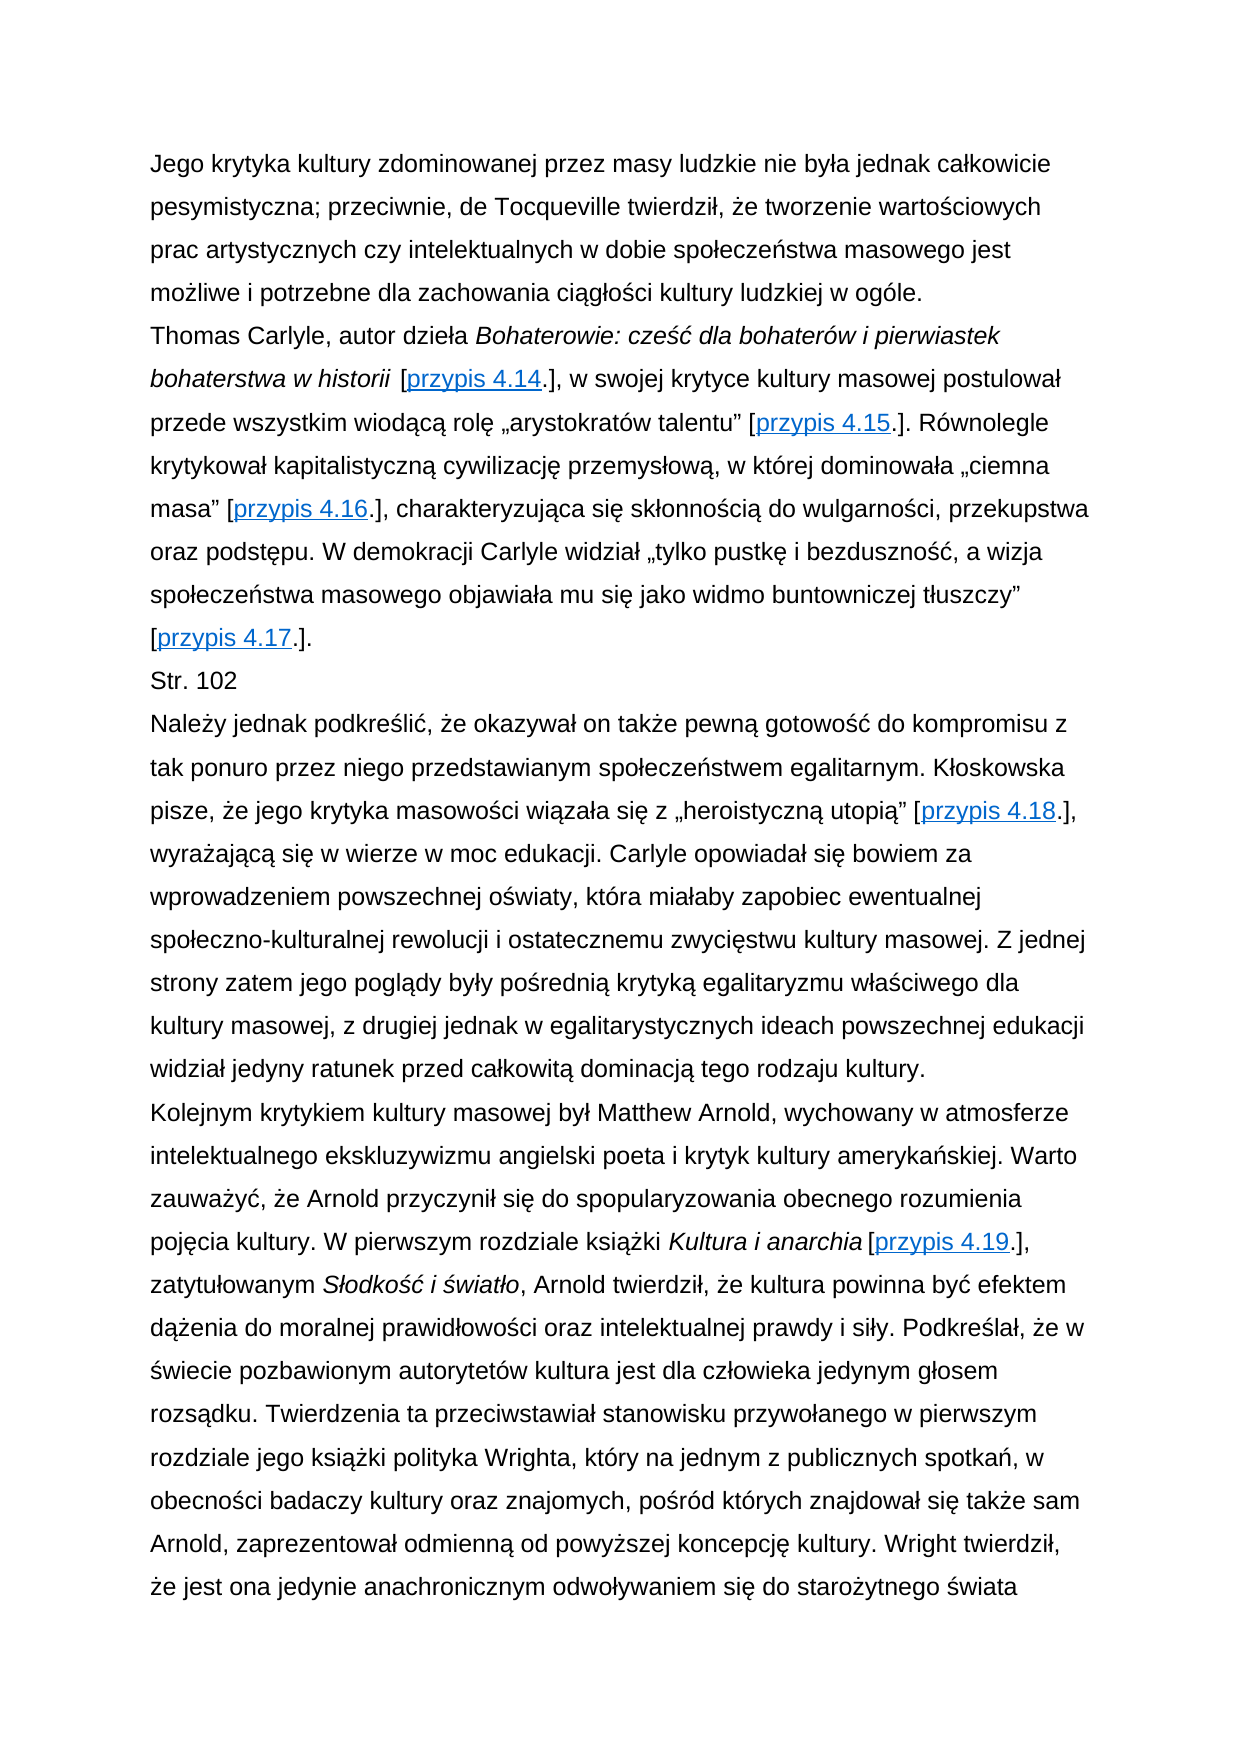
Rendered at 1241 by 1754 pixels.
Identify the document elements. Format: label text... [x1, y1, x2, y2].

text Kolejnym krytykiem kultury masowej był Matthew Arnold, wychowany w atmosferze intelektualnego ekskluzywizmu angielski poeta i krytyk kultury amerykańskiej. Warto zauważyć, że Arnold przyczynił się do spopularyzowania obecnego rozumienia pojęcia kultury. W pierwszym rozdziale książki Kultura i anarchia [przypis 4.19.], zatytułowanym Słodkość i światło, Arnold twierdził, że kultura powinna być efektem dążenia do moralnej prawidłowości oraz intelektualnej prawdy i siły. Podkreślał, że w świecie pozbawionym autorytetów kultura jest dla człowieka jedynym głosem rozsądku. Twierdzenia ta przeciwstawiał stanowisku przywołanego w pierwszym rozdziale jego książki polityka Wrighta, który na jednym z publicznych spotkań, w obecności badaczy kultury oraz znajomych, pośród których znajdował się także sam Arnold, zaprezentował odmienną od powyższej koncepcję kultury. Wright twierdził, że jest ona jedynie anachronicznym odwoływaniem się do starożytnego świata [150, 1098, 1090, 1601]
text Należy jednak podkreślić, że okazywał on także pewną gotowość do kompromisu z tak ponuro przez niego przedstawianym społeczeństwem egalitarnym. Kłoskowska pisze, że jego krytyka masowości wiązała się z „heroistyczną utopią” [przypis 4.18.], wyrażającą się w wierze w moc edukacji. Carlyle opowiadał się bowiem za wprowadzeniem powszechnej oświaty, która miałaby zapobiec ewentualnej społeczno-kulturalnej rewolucji i ostatecznemu zwycięstwu kultury masowej. Z jednej strony zatem jego poglądy były pośrednią krytyką egalitaryzmu właściwego dla kultury masowej, z drugiej jednak w egalitarystycznych ideach powszechnej edukacji widział jedyny ratunek przed całkowitą dominacją tego rodzaju kultury. [150, 709, 1090, 1083]
text Thomas Carlyle, autor dzieła Bohaterowie: cześć dla bohaterów i pierwiastek bohaterstwa w historii [przypis 4.14.], w swojej krytyce kultury masowej postulował przede wszystkim wiodącą rolę „arystokratów talentu” [przypis 4.15.]. Równolegle krytykował kapitalistyczną cywilizację przemysłową, w której dominowała „ciemna masa” [przypis 4.16.], charakteryzująca się skłonnością do wulgarności, przekupstwa oraz podstępu. W demokracji Carlyle widział „tylko pustkę i bezduszność, a wizja społeczeństwa masowego objawiała mu się jako widmo buntowniczej tłuszczy” [przypis 4.17.]. [150, 321, 1090, 652]
text Jego krytyka kultury zdominowanej przez masy ludzkie nie była jednak całkowicie pesymistyczna; przeciwnie, de Tocqueville twierdził, że tworzenie wartościowych prac artystycznych czy intelektualnych w dobie społeczeństwa masowego jest możliwe i potrzebne dla zachowania ciągłości kultury ludzkiej w ogóle. [150, 149, 1090, 307]
text Str. 102 [150, 666, 1090, 695]
